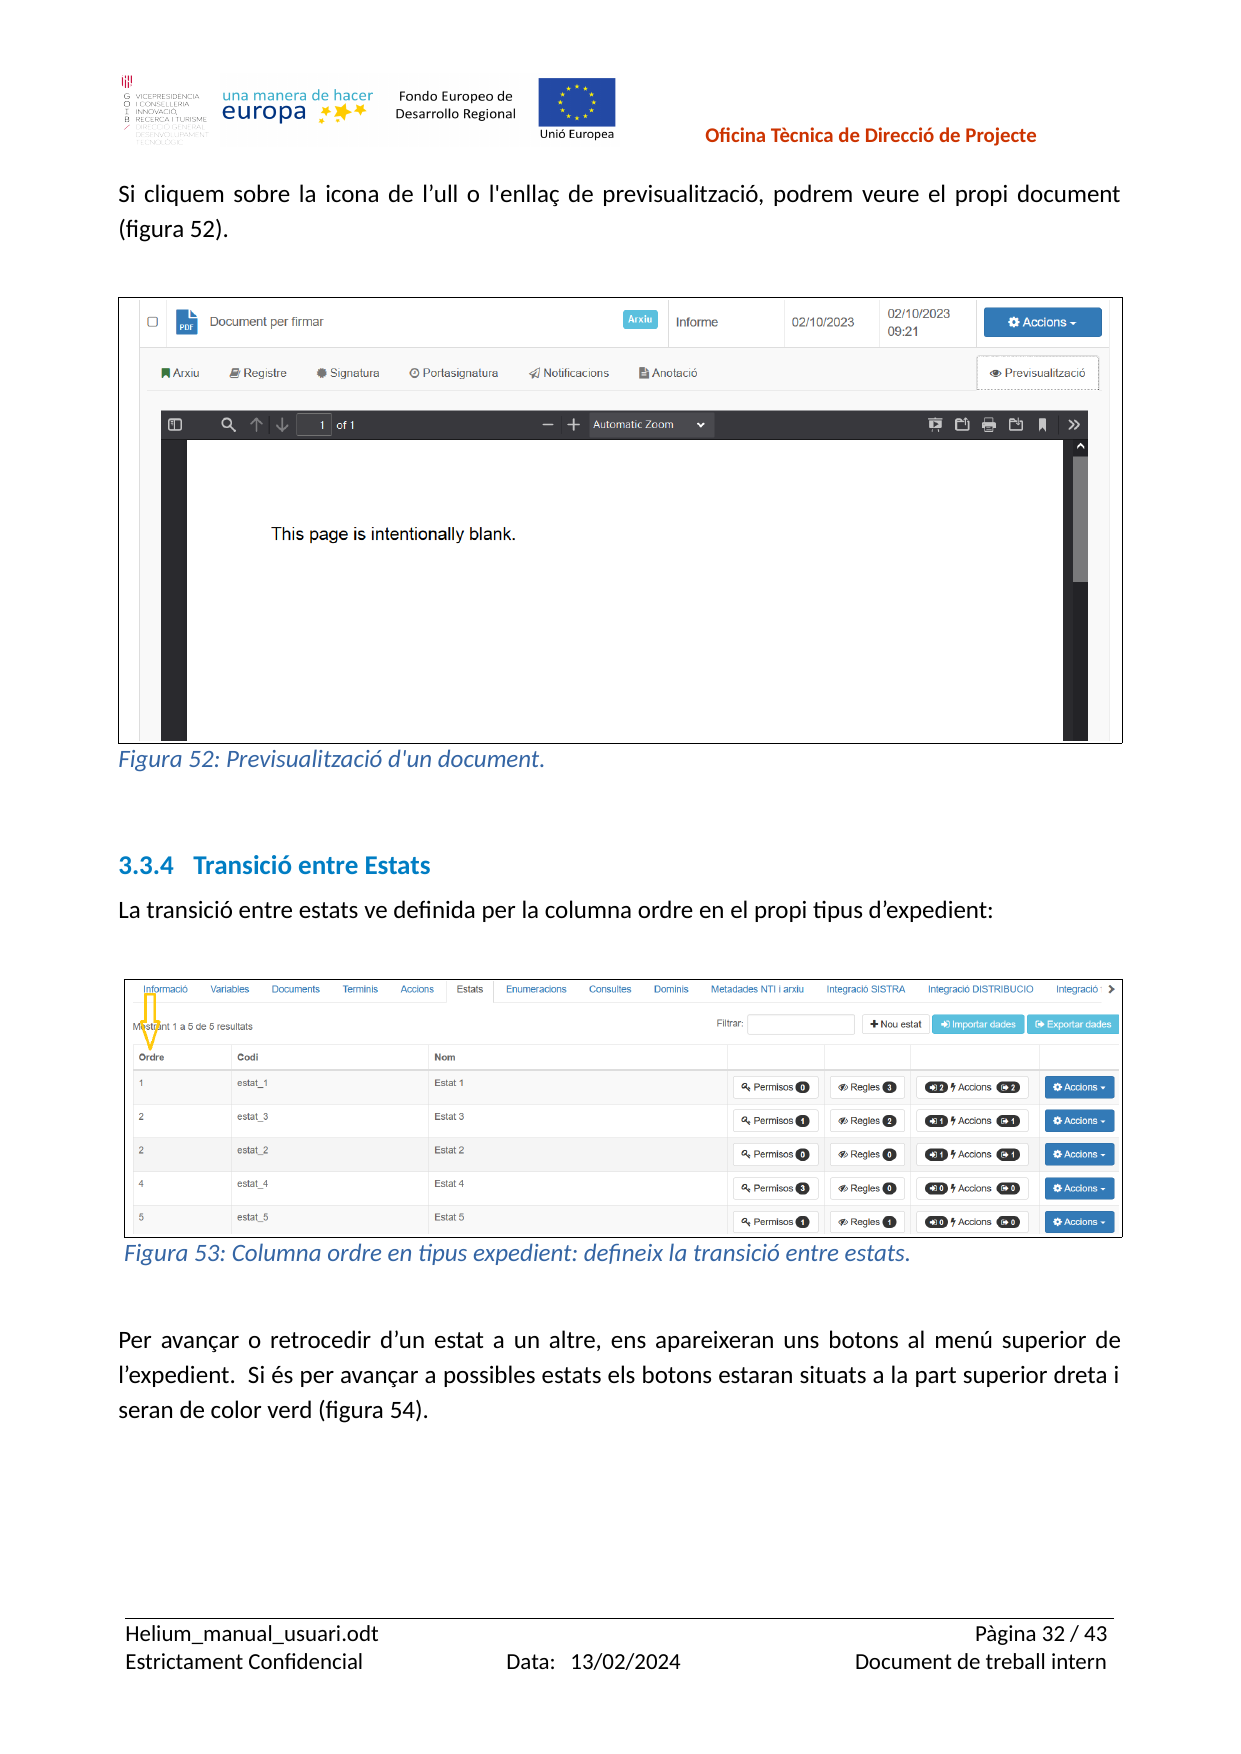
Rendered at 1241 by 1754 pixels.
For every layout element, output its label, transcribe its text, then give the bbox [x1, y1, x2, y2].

text Per avançar o retrocedir d’un estat a un altre, ens apareixeran uns botons al menú superior de l’expedient. Si és per avançar a possibles estats els botons estaran situats a la part superior dreta i seran de color verd (figura 54). [118, 1324, 1122, 1425]
picture [219, 73, 621, 147]
picture [127, 981, 1119, 1234]
text La transició entre estats ve definida per la columna ordre en el propi tipus d’expedient: [118, 894, 1122, 924]
text [125, 980, 1122, 1237]
text [119, 298, 1122, 743]
text Figura 53: Columna ordre en tipus expedient: defineix la transició entre estats. [124, 1238, 1122, 1268]
picture [121, 300, 1119, 741]
text Figura 52: Previsualització d'un document. [118, 744, 1122, 774]
subtitle Transició entre Estats [118, 848, 1122, 881]
text Si cliquem sobre la icona de l’ull o l'enllaç de previsualització, podrem veure el propi document (figura 52). [118, 178, 1122, 243]
picture [118, 73, 213, 147]
